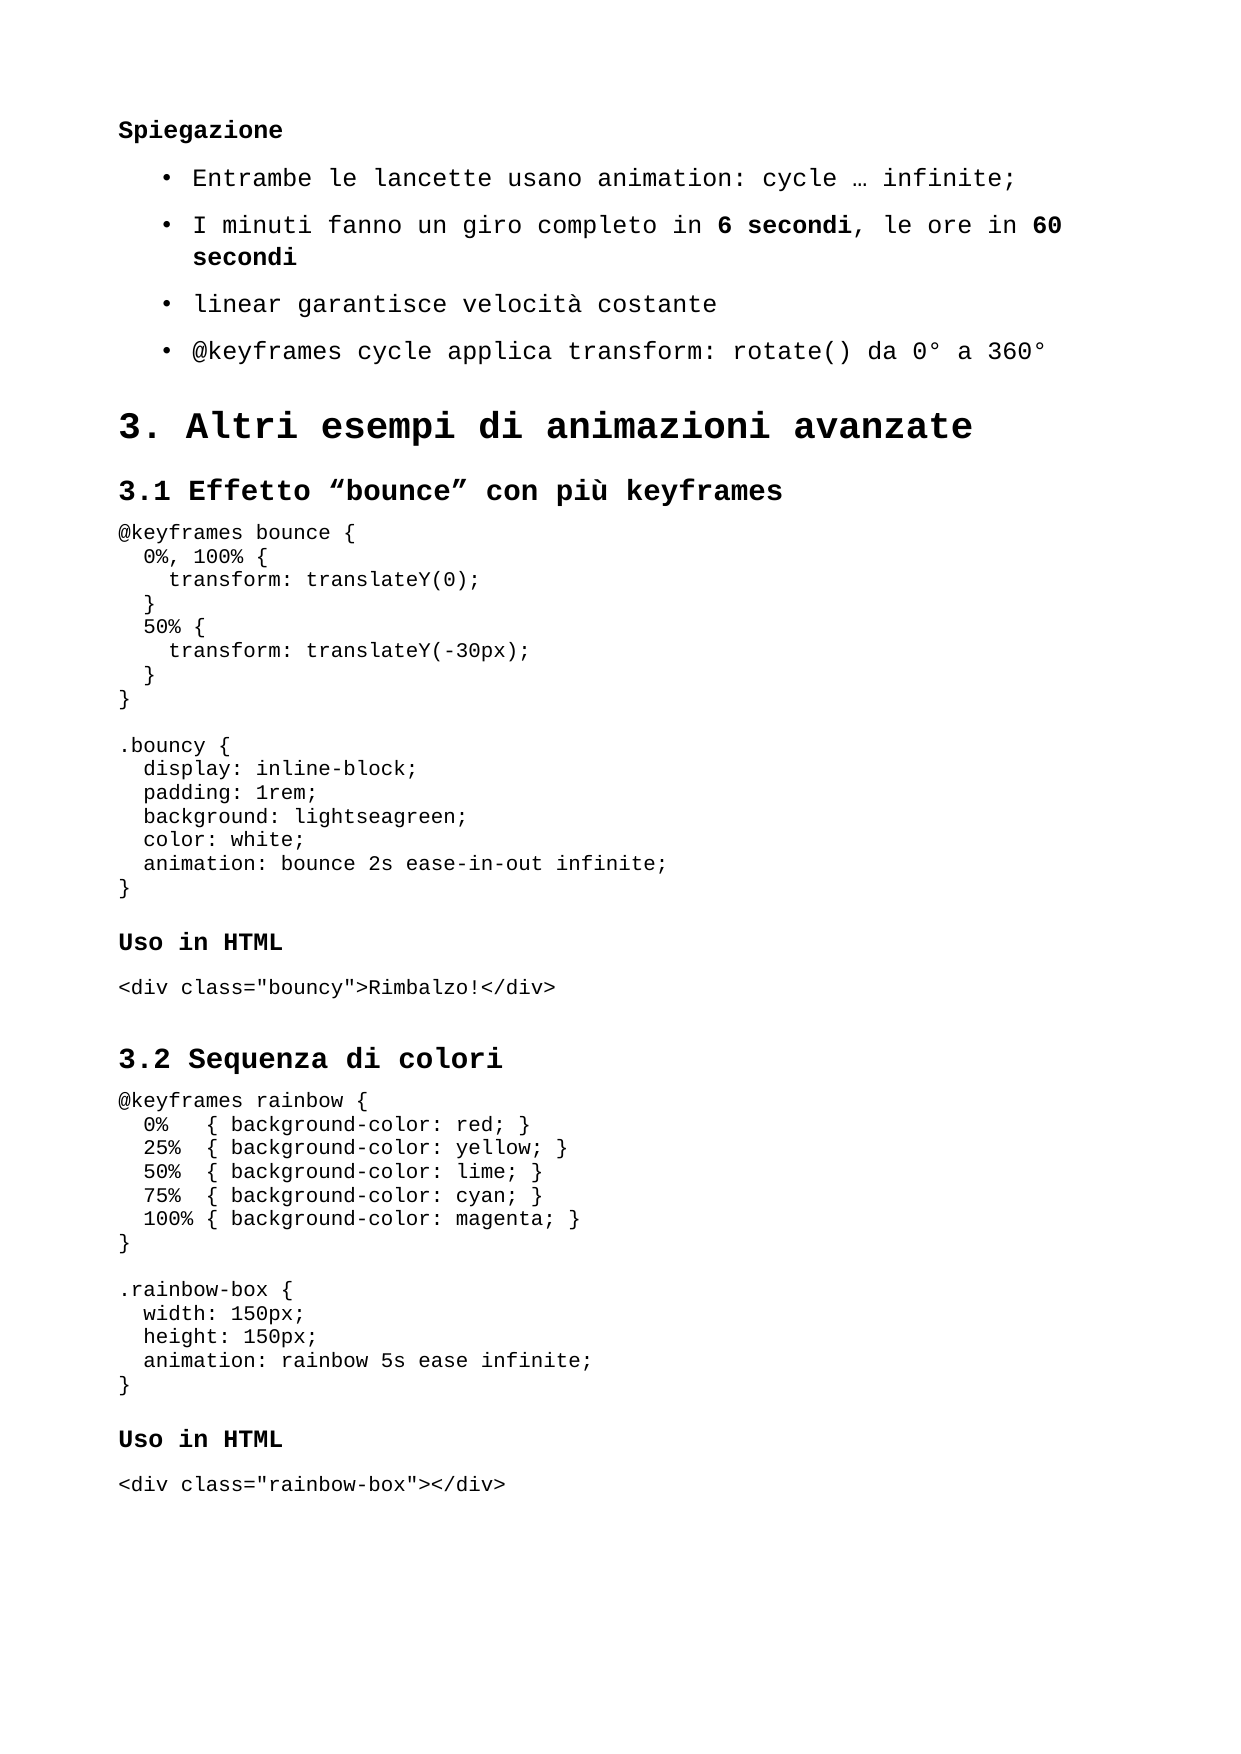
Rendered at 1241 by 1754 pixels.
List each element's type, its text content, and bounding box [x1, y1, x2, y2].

text transform: translateY(0); [118, 569, 1122, 593]
text } [118, 687, 1122, 711]
text padding: 1rem; [118, 782, 1122, 806]
text color: white; [118, 829, 1122, 853]
text 25% { background-color: yellow; } [118, 1137, 1122, 1161]
subtitle 3. Altri esempi di animazioni avanzate [118, 407, 1122, 449]
list linear garantisce velocità costante [162, 292, 1122, 320]
text transform: translateY(-30px); [118, 640, 1122, 664]
list @keyframes cycle applica transform: rotate() da 0° a 360° [162, 339, 1122, 367]
text 50% { background-color: lime; } [118, 1161, 1122, 1185]
text Spiegazione [118, 118, 1122, 146]
subtitle 3.2 Sequenza di colori [118, 1044, 1122, 1078]
text Uso in HTML [118, 1427, 1122, 1455]
text height: 150px; [118, 1327, 1122, 1350]
text } [118, 877, 1122, 900]
list Entrambe le lancette usano animation: cycle … infinite; [162, 165, 1122, 193]
text display: inline-block; [118, 758, 1122, 782]
text } [118, 664, 1122, 687]
text Uso in HTML [118, 930, 1122, 958]
text 50% { [118, 617, 1122, 640]
list I minuti fanno un giro completo in 6 secondi, le ore in 60 secondi [162, 212, 1122, 273]
text width: 150px; [118, 1303, 1122, 1327]
text 75% { background-color: cyan; } [118, 1185, 1122, 1208]
text <div class="bouncy">Rimbalzo!</div> [118, 977, 1122, 1001]
text } [118, 593, 1122, 617]
text 0%, 100% { [118, 546, 1122, 569]
text <div class="rainbow-box"></div> [118, 1474, 1122, 1498]
text @keyframes bounce { [118, 522, 1122, 546]
text } [118, 1232, 1122, 1256]
text 0% { background-color: red; } [118, 1114, 1122, 1137]
text animation: rainbow 5s ease infinite; [118, 1350, 1122, 1374]
text @keyframes rainbow { [118, 1090, 1122, 1114]
text } [118, 1374, 1122, 1397]
text .rainbow-box { [118, 1279, 1122, 1303]
text animation: bounce 2s ease-in-out infinite; [118, 853, 1122, 877]
subtitle 3.1 Effetto “bounce” con più keyframes [118, 476, 1122, 509]
text .bouncy { [118, 735, 1122, 758]
text 100% { background-color: magenta; } [118, 1208, 1122, 1232]
text background: lightseagreen; [118, 806, 1122, 829]
